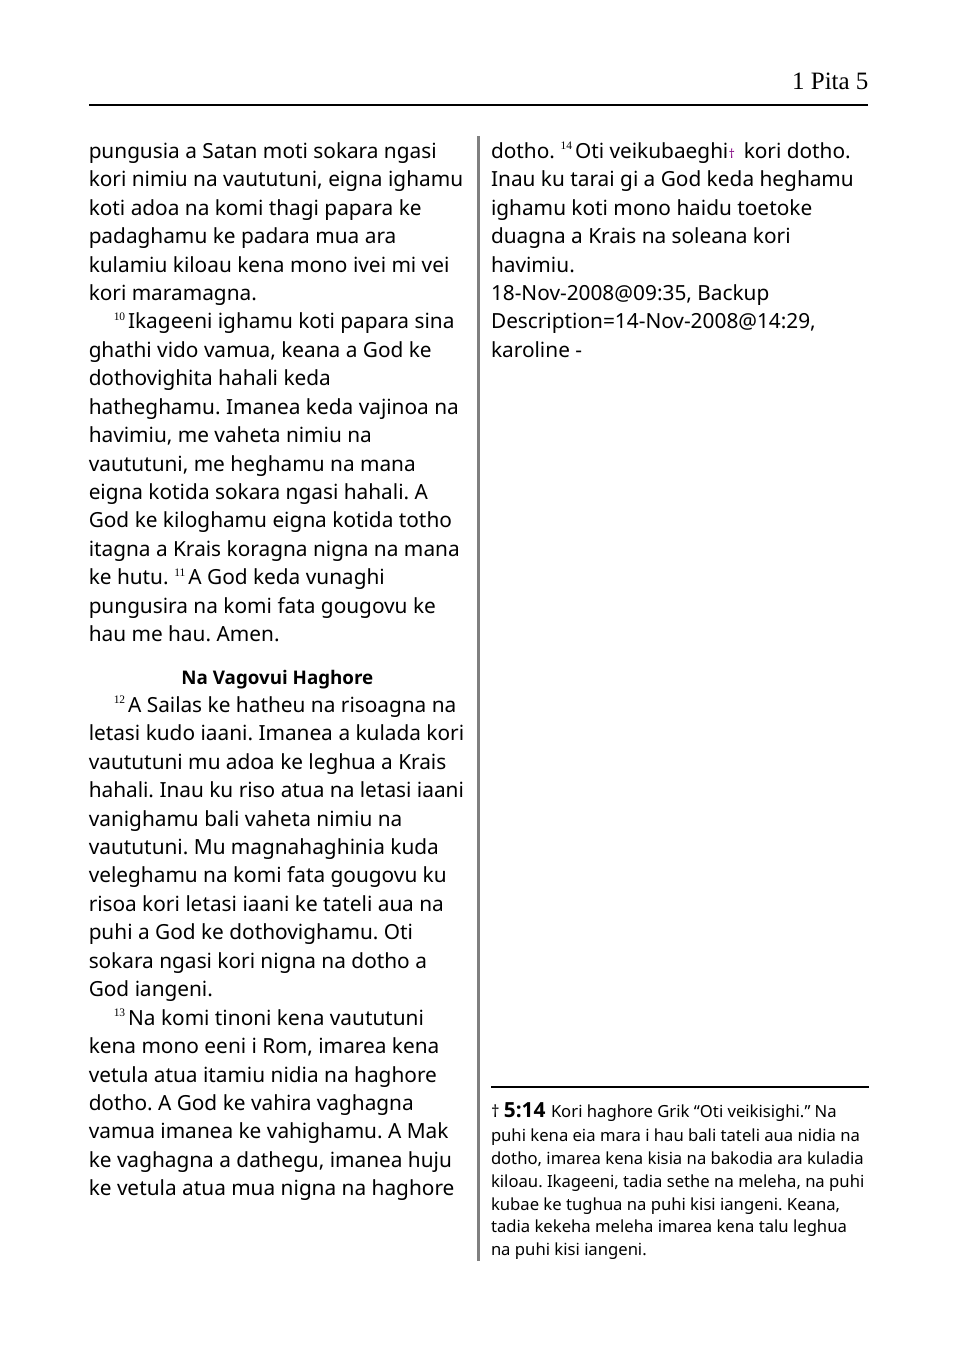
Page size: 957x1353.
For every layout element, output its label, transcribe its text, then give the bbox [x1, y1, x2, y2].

text 10 Ikageeni ighamu koti papara sina ghathi vido vamua, keana a God ke dothovighita hahali keda hatheghamu. Imanea keda vajinoa na havimiu, me vaheta nimiu na vaututuni, me heghamu na mana eigna kotida sokara ngasi hahali. A God ke kiloghamu eigna kotida totho itagna a Krais koragna nigna na mana ke hutu. 11 A God keda vunaghi pungusira na komi fata gougovu ke hau me hau. Amen. [88, 307, 466, 648]
text Na Vagovui Haghore [88, 664, 466, 690]
text 13 Na komi tinoni kena vaututuni kena mono eeni i Rom, imarea kena vetula atua itamiu nidia na haghore dotho. A God ke vahira vaghagna vamua imanea ke vahighamu. A Mak ke vaghagna a dathegu, imanea huju ke vetula atua mua nigna na haghore [88, 1003, 466, 1202]
text dotho. 14 Oti veikubaeghi kori dotho. Inau ku tarai gi a God keda heghamu ighamu koti mono haidu toetoke duagna a Krais na soleana kori havimiu. [491, 136, 868, 278]
text 12 A Sailas ke hatheu na risoagna na letasi kudo iaani. Imanea a kulada kori vaututuni mu adoa ke leghua a Krais hahali. Inau ku riso atua na letasi iaani vanighamu bali vaheta nimiu na vaututuni. Mu magnahaghinia kuda veleghamu na komi fata gougovu ku risoa kori letasi iaani ke tateli aua na puhi a God ke dothovighamu. Oti sokara ngasi kori nigna na dotho a God iangeni. [88, 690, 466, 1003]
text 18-Nov-2008@09:35, Backup Description=14-Nov-2008@14:29, karoline - [491, 278, 868, 363]
text 5:14 Kori haghore Grik “Oti veikisighi.” Na puhi kena eia mara i hau bali tateli aua nidia na dotho, imarea kena kisia na bakodia ara kuladia kiloau. Ikageeni, tadia sethe na meleha, na puhi kubae ke tughua na puhi kisi iangeni. Keana, tadia kekeha meleha imarea kena talu leghua na puhi kisi iangeni. [491, 1096, 868, 1260]
text pungusia a Satan moti sokara ngasi kori nimiu na vaututuni, eigna ighamu koti adoa na komi thagi papara ke padaghamu ke padara mua ara kulamiu kiloau kena mono ivei mi vei kori maramagna. [88, 136, 466, 307]
